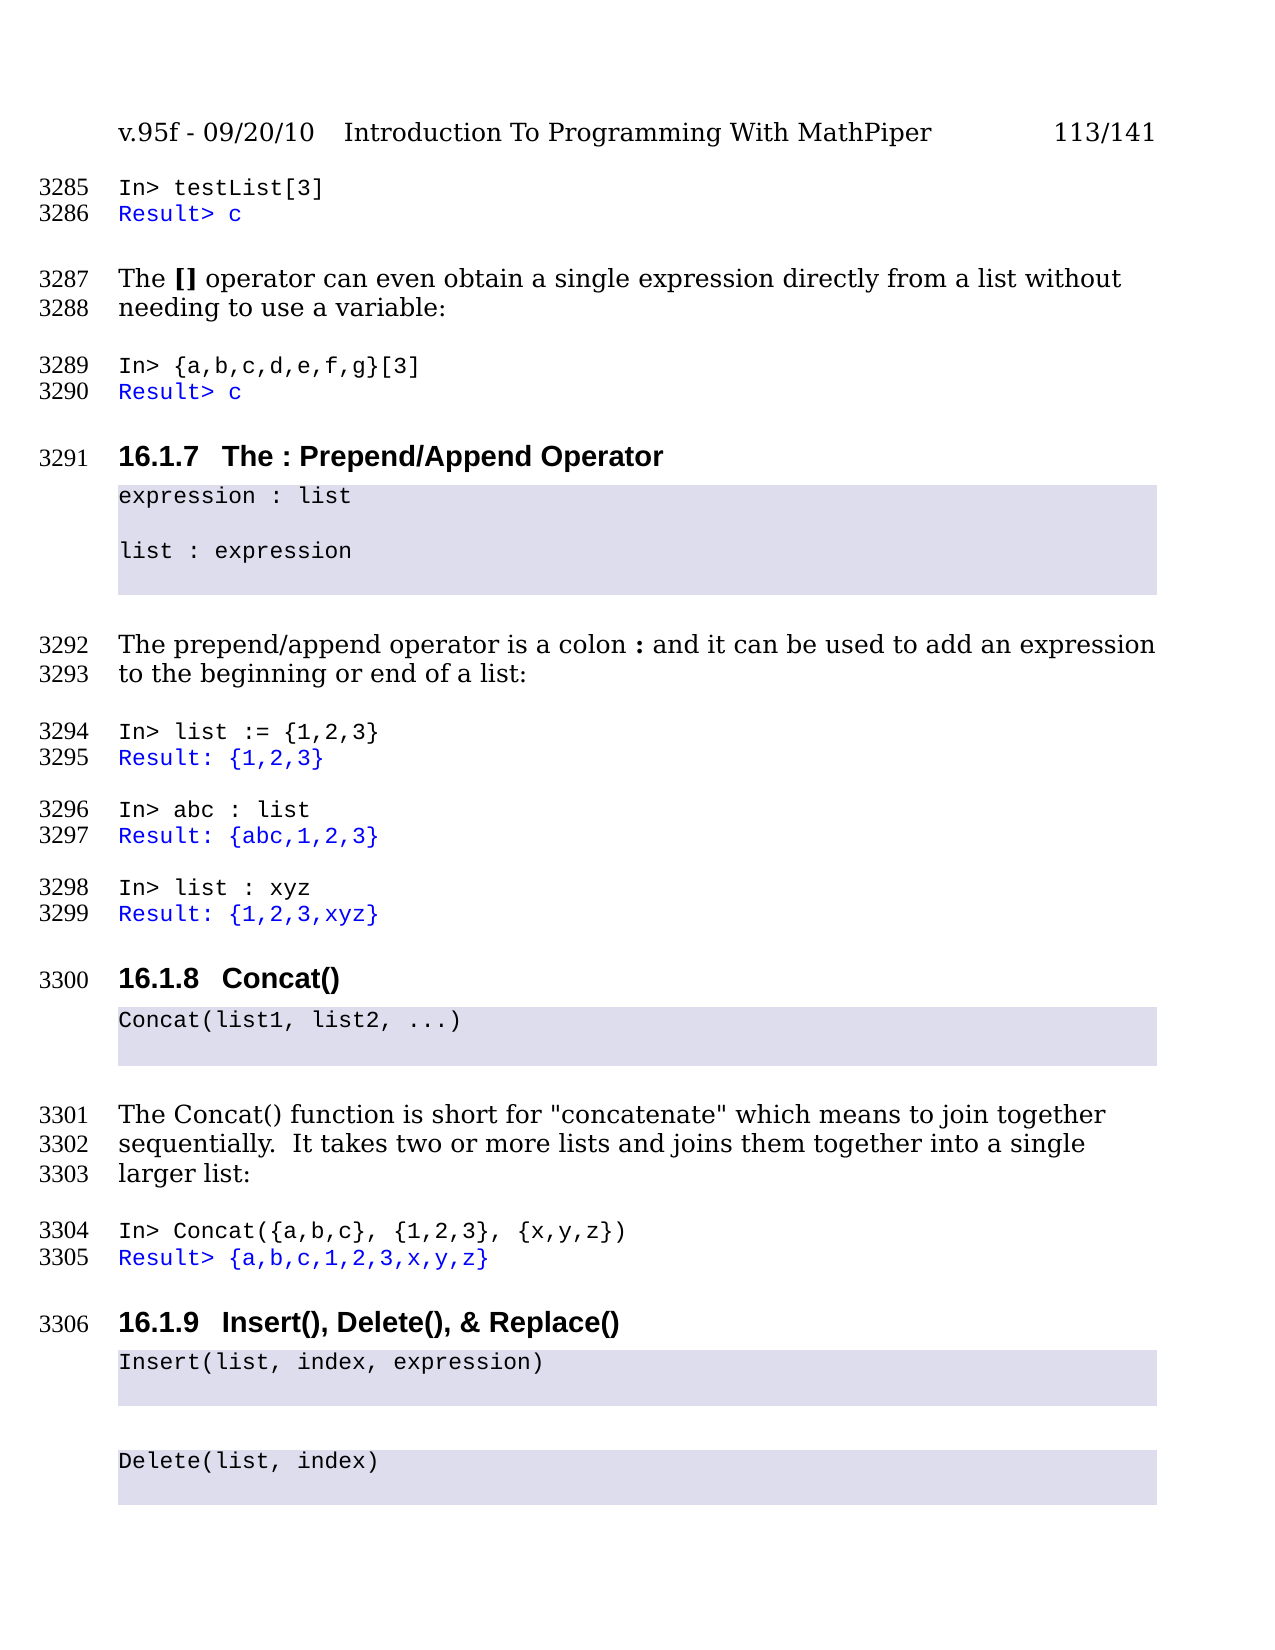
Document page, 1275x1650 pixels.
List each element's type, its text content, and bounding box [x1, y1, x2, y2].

text In> Concat({a,b,c}, {1,2,3}, {x,y,z}) [118, 1220, 1157, 1246]
subtitle The : Prepend/Append Operator [118, 439, 1157, 472]
text In> list : xyz [118, 876, 1157, 902]
text Result> c [118, 203, 1157, 229]
text Result: {1,2,3,xyz} [118, 902, 1157, 928]
text In> testList[3] [118, 177, 1157, 203]
text Result: {1,2,3} [118, 747, 1157, 773]
table_header Delete(list, index) [118, 1450, 1157, 1505]
text The Concat() function is short for "concatenate" which means to join together sequentially. It takes two or more lists and joins them together into a single larger list: [118, 1100, 1157, 1188]
text The [] operator can even obtain a single expression directly from a list without needing to use a variable: [118, 263, 1157, 322]
table_header Concat(list1, list2, ...) [118, 1007, 1157, 1066]
text Result: {abc,1,2,3} [118, 824, 1157, 850]
text In> abc : list [118, 798, 1157, 824]
subtitle Insert(), Delete(), & Replace() [118, 1305, 1157, 1338]
subtitle Concat() [118, 961, 1157, 995]
text The prepend/append operator is a colon : and it can be used to add an expression to the beginning or end of a list: [118, 630, 1157, 689]
text Result> {a,b,c,1,2,3,x,y,z} [118, 1246, 1157, 1272]
table_header Insert(list, index, expression) [118, 1350, 1157, 1406]
text In> {a,b,c,d,e,f,g}[3] [118, 354, 1157, 380]
text In> list := {1,2,3} [118, 721, 1157, 747]
table_header expression : list list : expression [118, 485, 1157, 595]
text Result> c [118, 380, 1157, 406]
